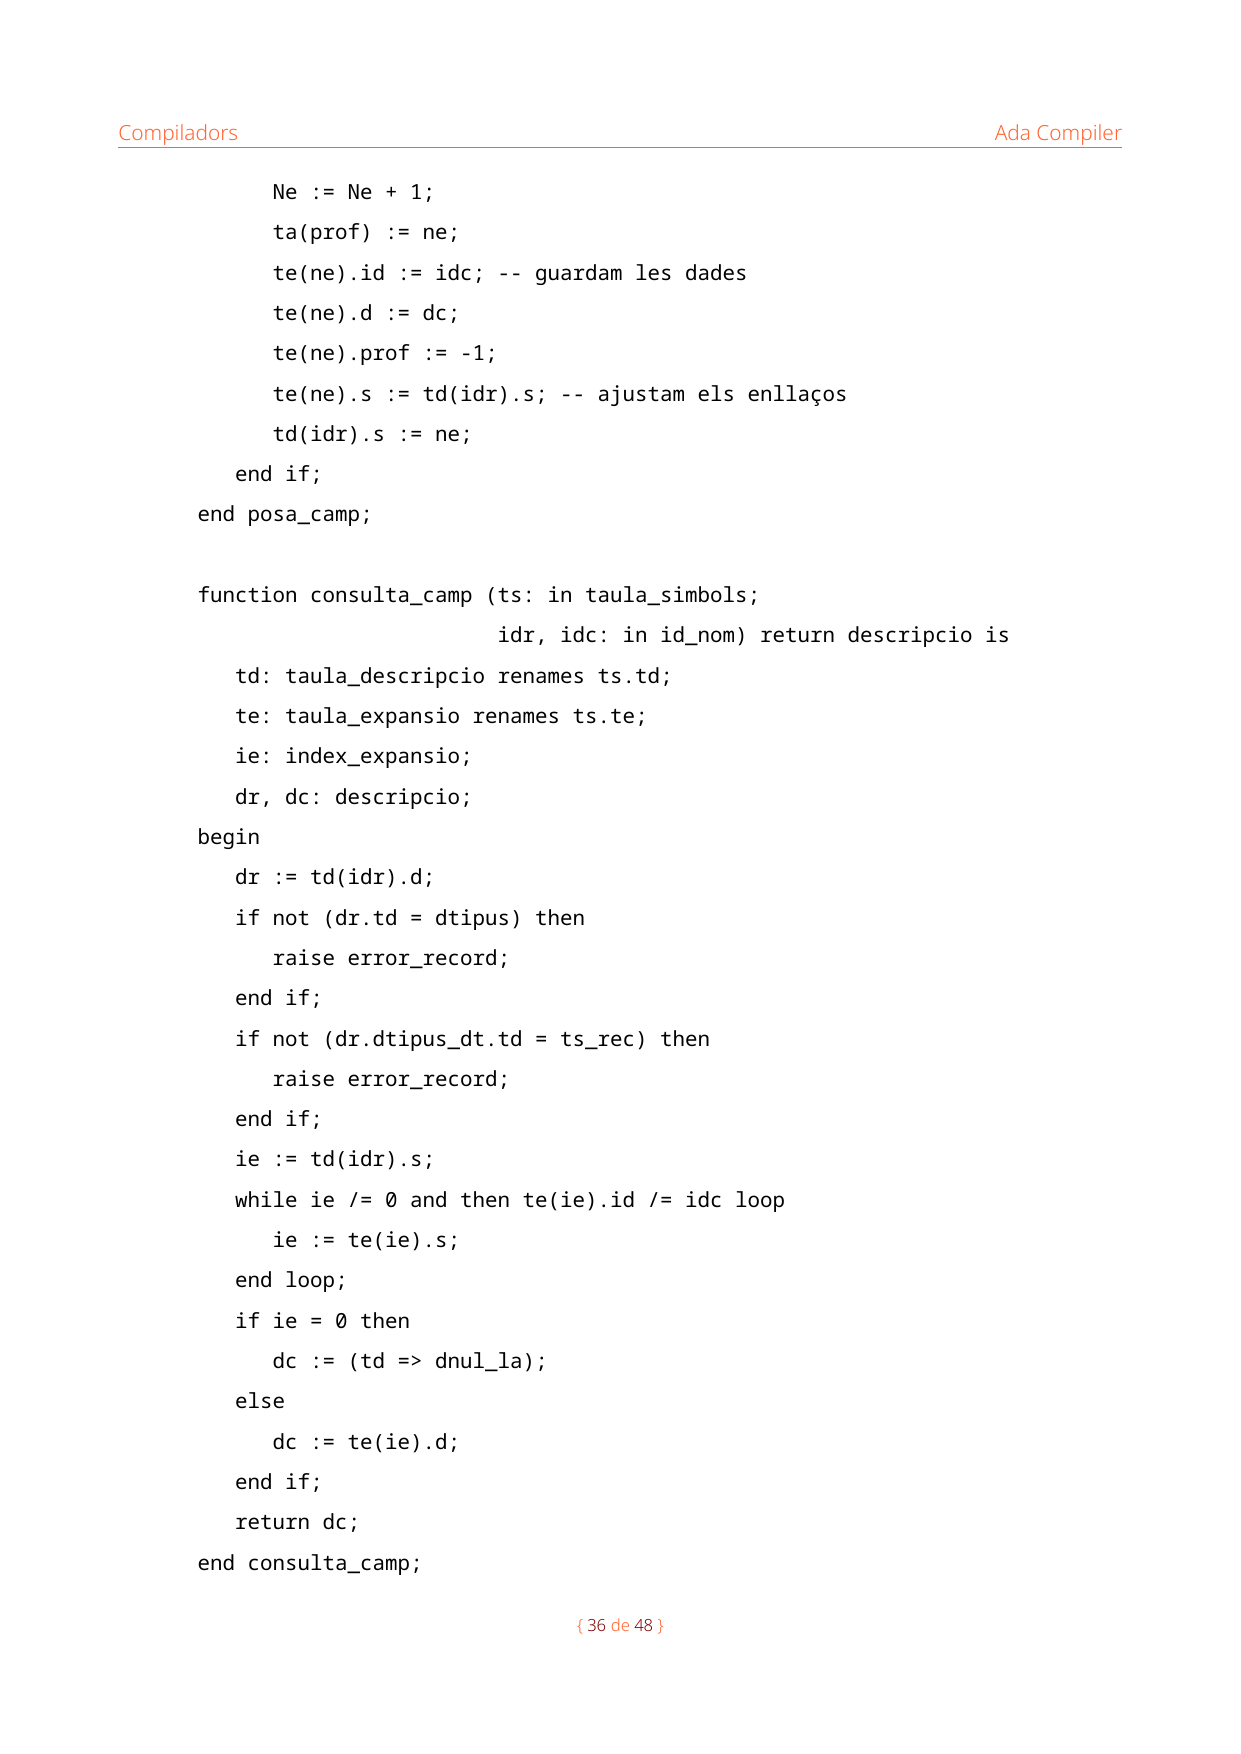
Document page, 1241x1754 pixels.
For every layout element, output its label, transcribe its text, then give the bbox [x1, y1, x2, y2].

text end if; [118, 1104, 1122, 1133]
text ta(prof) := ne; [118, 217, 1122, 246]
text td(idr).s := ne; [118, 419, 1122, 447]
text te(ne).d := dc; [118, 298, 1122, 326]
text ie := te(ie).s; [118, 1225, 1122, 1254]
text if not (dr.td = dtipus) then [118, 903, 1122, 931]
text end consulta_camp; [118, 1548, 1122, 1576]
text idr, idc: in id_nom) return descripcio is [118, 621, 1122, 649]
text end if; [118, 1467, 1122, 1496]
text if not (dr.dtipus_dt.td = ts_rec) then [118, 1024, 1122, 1052]
text while ie /= 0 and then te(ie).id /= idc loop [118, 1185, 1122, 1213]
text te(ne).s := td(idr).s; -- ajustam els enllaços [118, 379, 1122, 407]
text end if; [118, 983, 1122, 1012]
text function consulta_camp (ts: in taula_simbols; [118, 580, 1122, 609]
text end posa_camp; [118, 499, 1122, 528]
text end loop; [118, 1266, 1122, 1294]
text te(ne).id := idc; -- guardam les dades [118, 258, 1122, 286]
text td: taula_descripcio renames ts.td; [118, 661, 1122, 689]
text end if; [118, 459, 1122, 488]
text begin [118, 822, 1122, 851]
text dc := te(ie).d; [118, 1427, 1122, 1455]
text if ie = 0 then [118, 1306, 1122, 1334]
text dr, dc: descripcio; [118, 782, 1122, 810]
text te: taula_expansio renames ts.te; [118, 701, 1122, 729]
text Ne := Ne + 1; [118, 177, 1122, 206]
text ie := td(idr).s; [118, 1144, 1122, 1173]
text te(ne).prof := -1; [118, 338, 1122, 367]
text return dc; [118, 1507, 1122, 1536]
text raise error_record; [118, 1064, 1122, 1092]
text else [118, 1386, 1122, 1415]
text dc := (td => dnul_la); [118, 1346, 1122, 1374]
text ie: index_expansio; [118, 741, 1122, 770]
text raise error_record; [118, 943, 1122, 971]
text dr := td(idr).d; [118, 862, 1122, 891]
